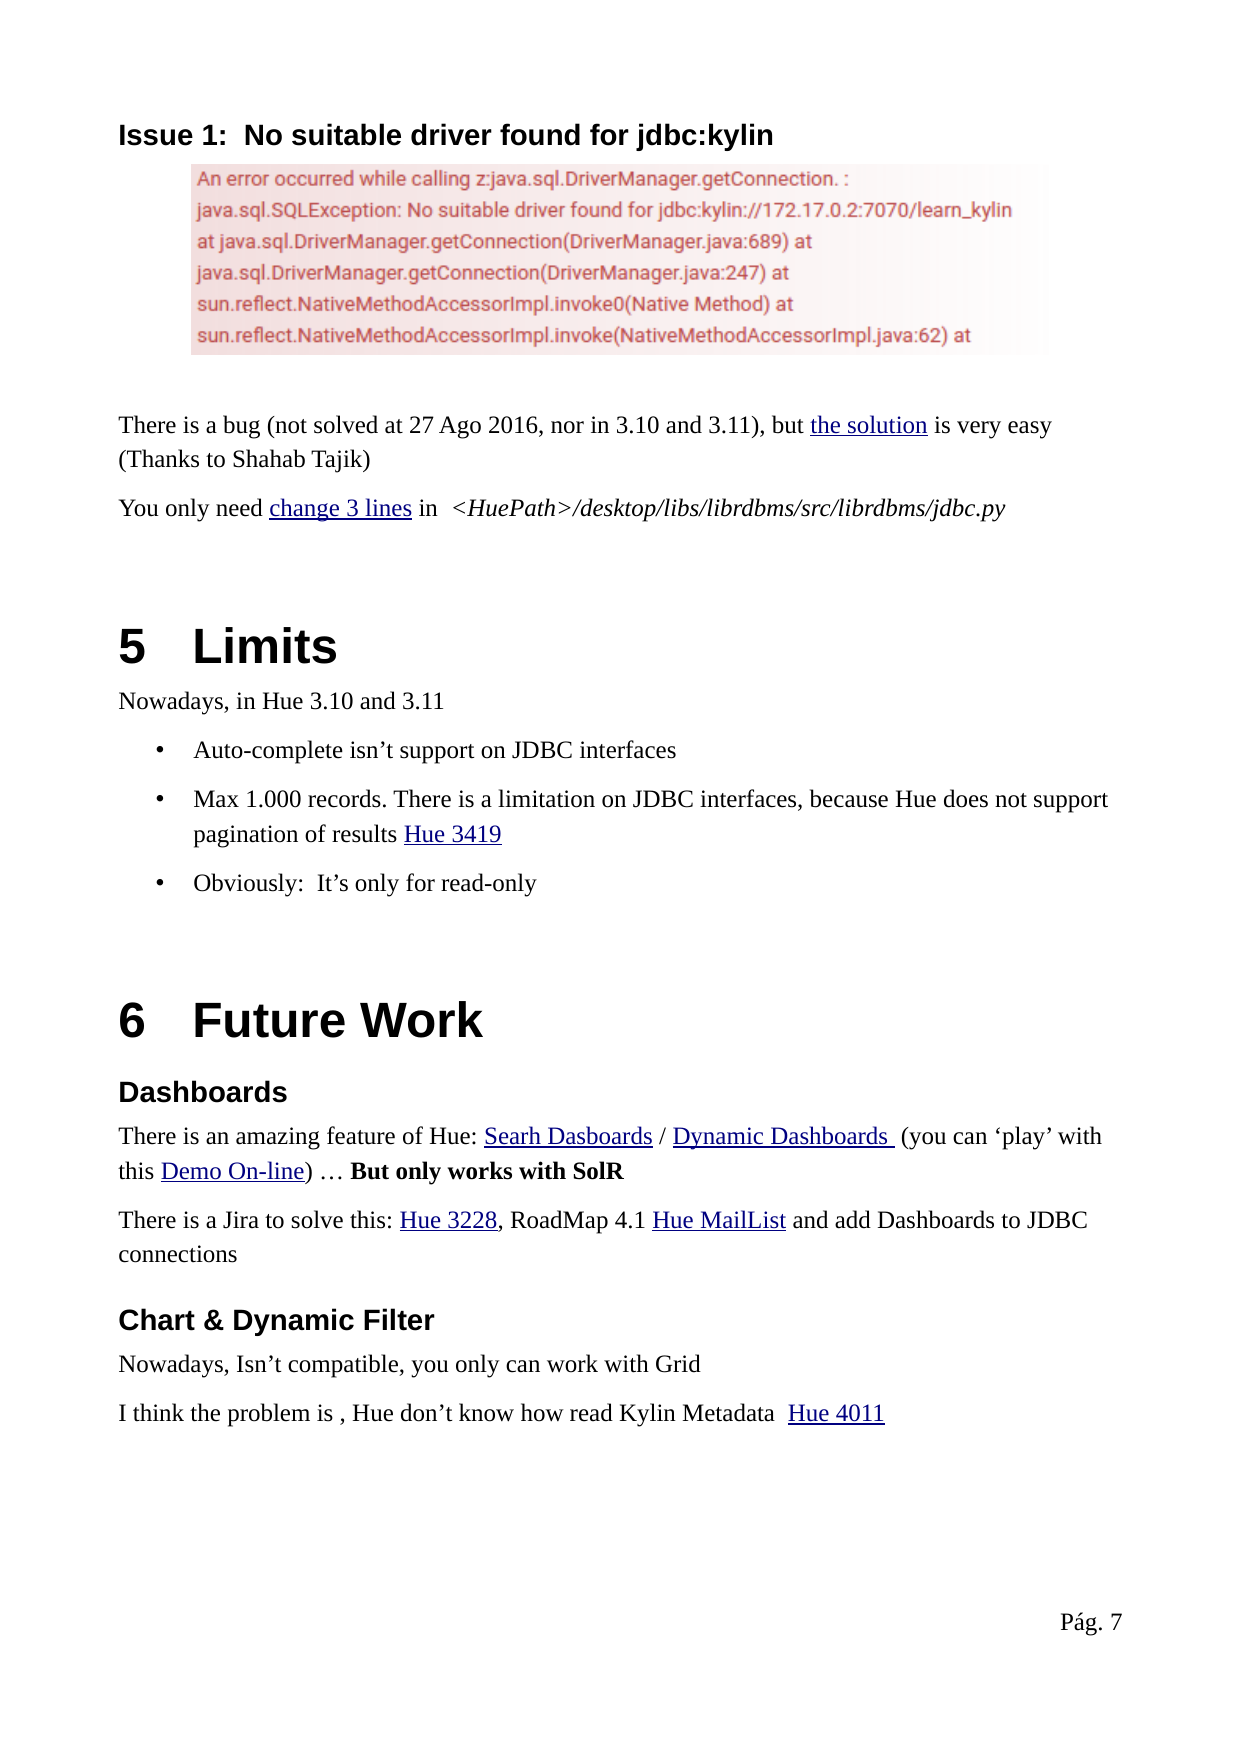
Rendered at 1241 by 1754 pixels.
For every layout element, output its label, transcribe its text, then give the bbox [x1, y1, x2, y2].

text There is a bug (not solved at 27 Ago 2016, nor in 3.10 and 3.11), but the solution is very easy (Thanks to Shahab Tajik) [118, 410, 1122, 473]
text Nowadays, in Hue 3.10 and 3.11 [118, 686, 1122, 715]
subtitle Future Work [118, 991, 1122, 1048]
list Max 1.000 records. There is a limitation on JDBC interfaces, because Hue does not support pagination of results Hue 3419 [156, 784, 1122, 847]
picture [191, 164, 1049, 355]
text There is an amazing feature of Hue: Searh Dasboards / Dynamic Dashboards (you can ‘play’ with this Demo On-line) … But only works with SolR [118, 1121, 1122, 1184]
text I think the problem is , Hue don’t know how read Kylin Metadata Hue 4011 [118, 1398, 1122, 1427]
subtitle Limits [118, 616, 1122, 673]
subtitle Issue 1: No suitable driver found for jdbc:kylin [118, 118, 1122, 152]
text There is a Jira to solve this: Hue 3228, RoadMap 4.1 Hue MailList and add Dashboards to JDBC connections [118, 1205, 1122, 1268]
subtitle Dashboards [118, 1075, 1122, 1109]
list Obviously: It’s only for read-only [156, 868, 1122, 896]
text You only need change 3 lines in <HuePath>/desktop/libs/librdbms/src/librdbms/jdbc.py [118, 493, 1122, 522]
subtitle Chart & Dynamic Filter [118, 1303, 1122, 1337]
list Auto-complete isn’t support on JDBC interfaces [156, 735, 1122, 764]
text Nowadays, Isn’t compatible, you only can work with Grid [118, 1349, 1122, 1378]
